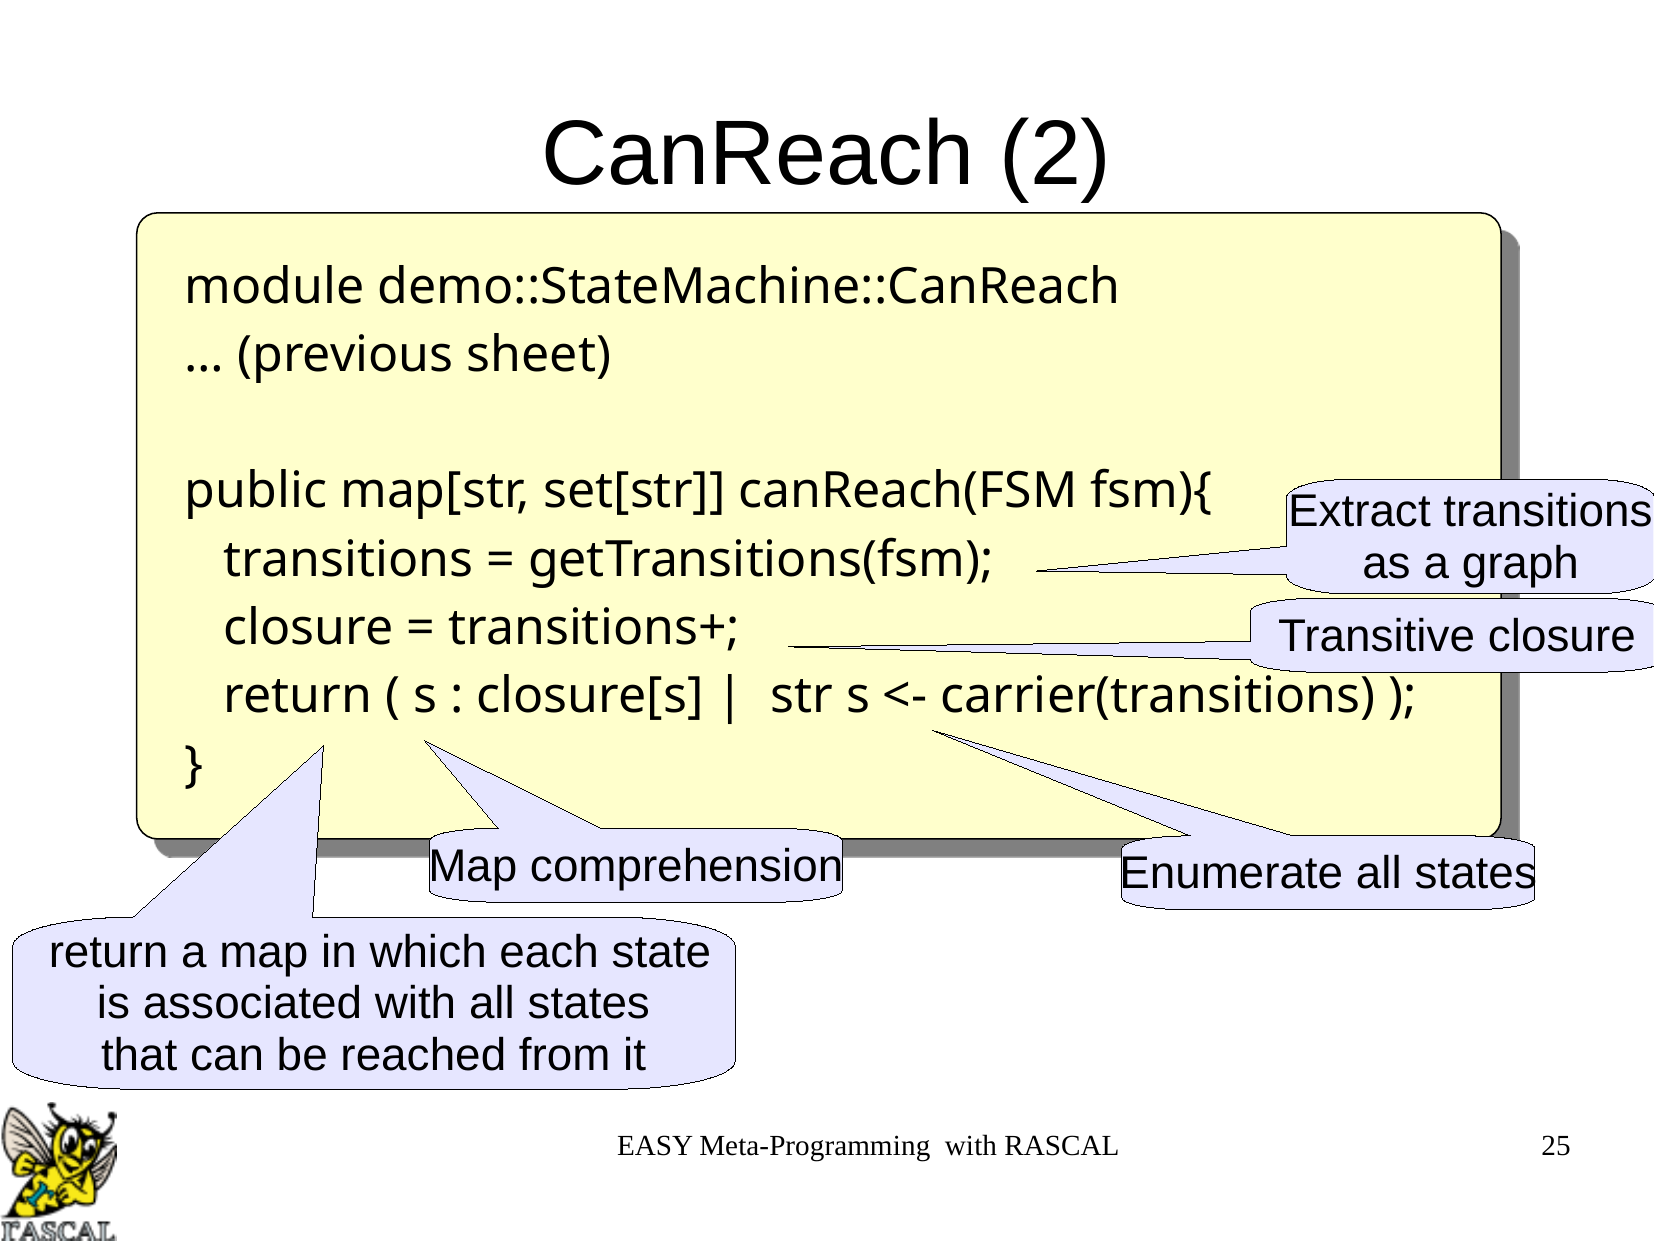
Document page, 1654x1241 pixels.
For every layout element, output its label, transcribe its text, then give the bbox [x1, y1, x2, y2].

text_box return a map in which each state is associated with all states that can be reached from it [12, 745, 736, 1090]
text_box Extract transitions as a graph [1036, 479, 1654, 594]
text_box module demo::StateMachine::CanReach … (previous sheet) public map[str, set[str]] canReach(FSM fsm){ transitions = getTransitions(fsm); closure = transitions+; return ( s : closure[s] | str s <- carrier(transitions) ); } [169, 242, 1654, 1097]
text_box Enumerate all states [932, 730, 1535, 910]
text_box Map comprehension [424, 740, 843, 903]
picture [0, 1102, 117, 1241]
text_box [136, 212, 1502, 839]
title CanReach (2) [82, 56, 1571, 250]
text_box Transitive closure [788, 598, 1654, 673]
